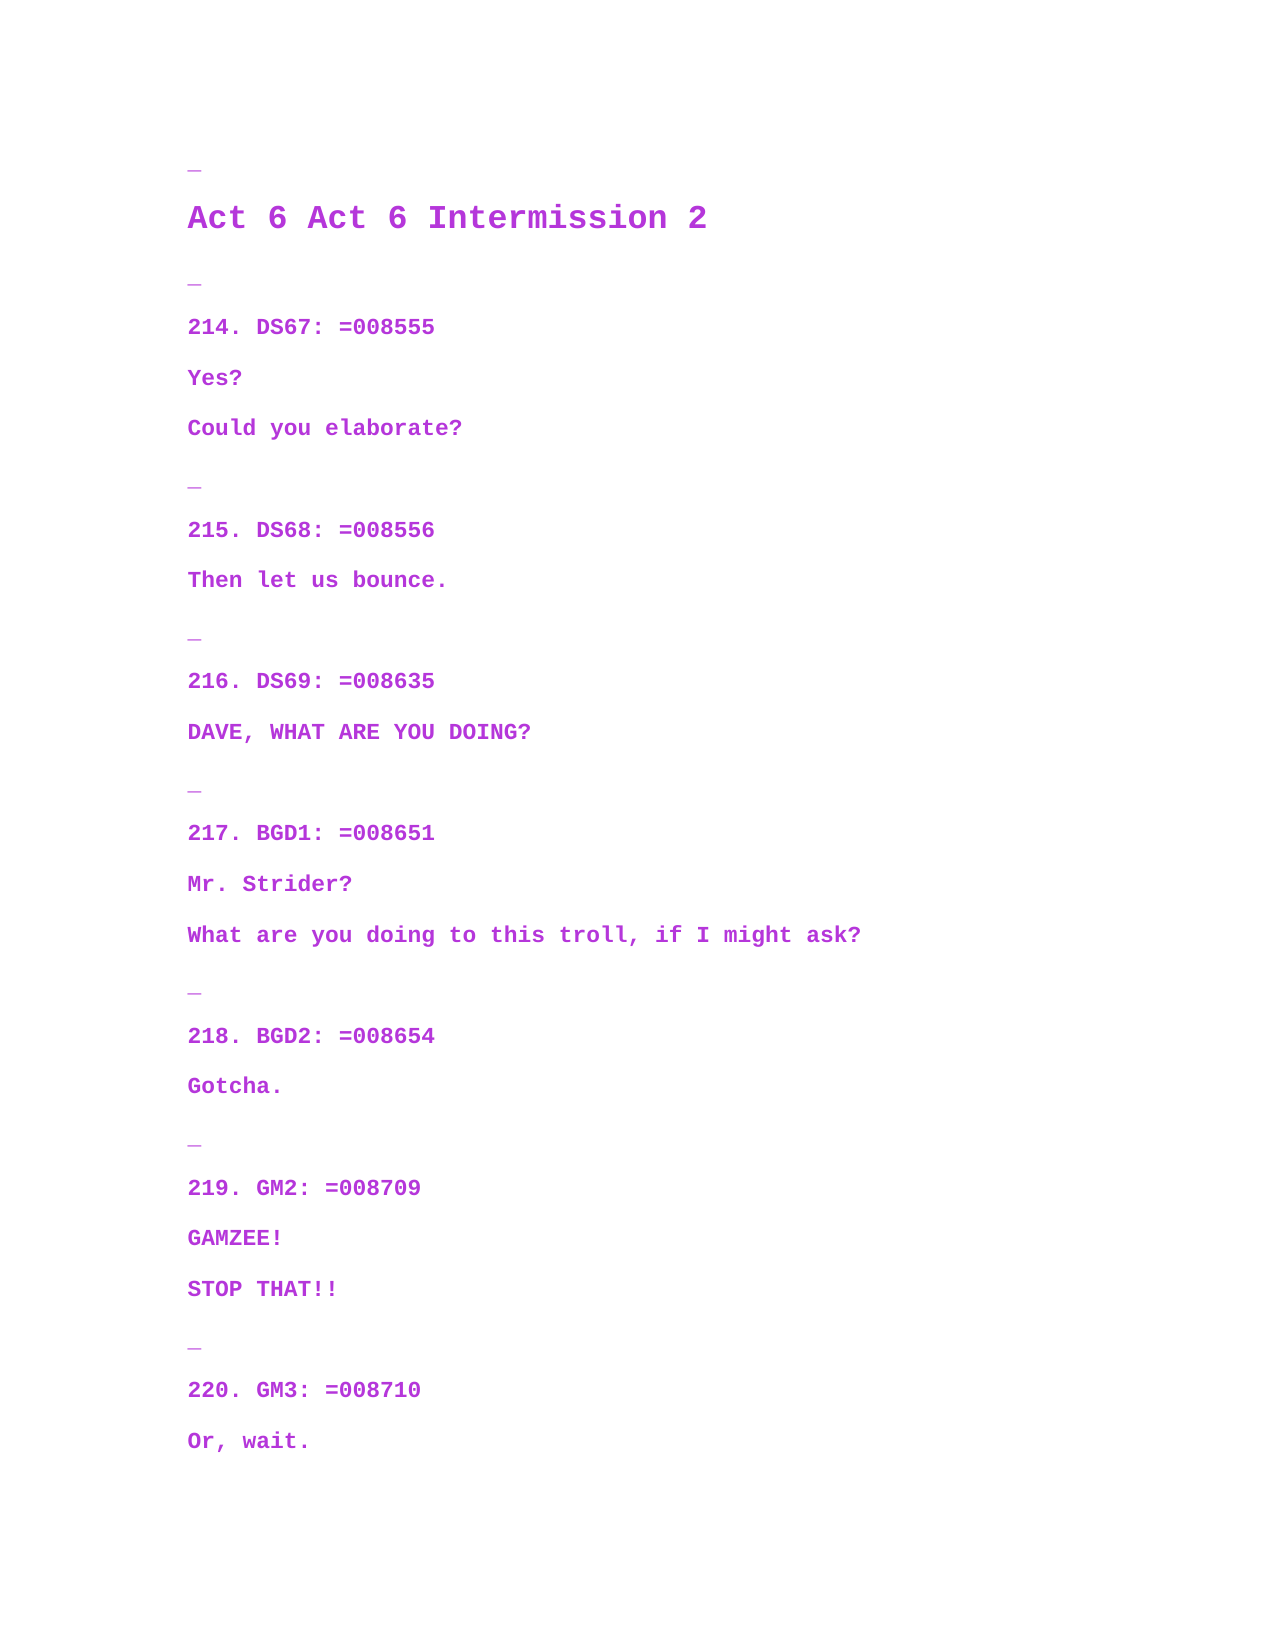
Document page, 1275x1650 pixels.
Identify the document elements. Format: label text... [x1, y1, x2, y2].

text _ [187, 974, 1087, 999]
text Then let us bounce. [187, 569, 1087, 594]
text _ [187, 771, 1087, 797]
text 214. DS67: =008555 [187, 316, 1087, 341]
text _ [187, 1328, 1087, 1354]
text GAMZEE! [187, 1227, 1087, 1253]
text Could you elaborate? [187, 417, 1087, 443]
text 219. GM2: =008709 [187, 1176, 1087, 1202]
text Yes? [187, 366, 1087, 392]
text Mr. Strider? [187, 872, 1087, 898]
text What are you doing to this troll, if I might ask? [187, 923, 1087, 949]
text _ [187, 1126, 1087, 1151]
text _ [187, 150, 1087, 176]
text Or, wait. [187, 1429, 1087, 1455]
text _ [187, 467, 1087, 493]
text 220. GM3: =008710 [187, 1379, 1087, 1404]
text _ [187, 265, 1087, 291]
text 217. BGD1: =008651 [187, 822, 1087, 848]
text 218. BGD2: =008654 [187, 1024, 1087, 1050]
text 216. DS69: =008635 [187, 670, 1087, 696]
text STOP THAT!! [187, 1277, 1087, 1303]
text Act 6 Act 6 Intermission 2 [187, 201, 1087, 238]
text Gotcha. [187, 1075, 1087, 1101]
text _ [187, 619, 1087, 645]
text 215. DS68: =008556 [187, 518, 1087, 544]
text DAVE, WHAT ARE YOU DOING? [187, 721, 1087, 746]
